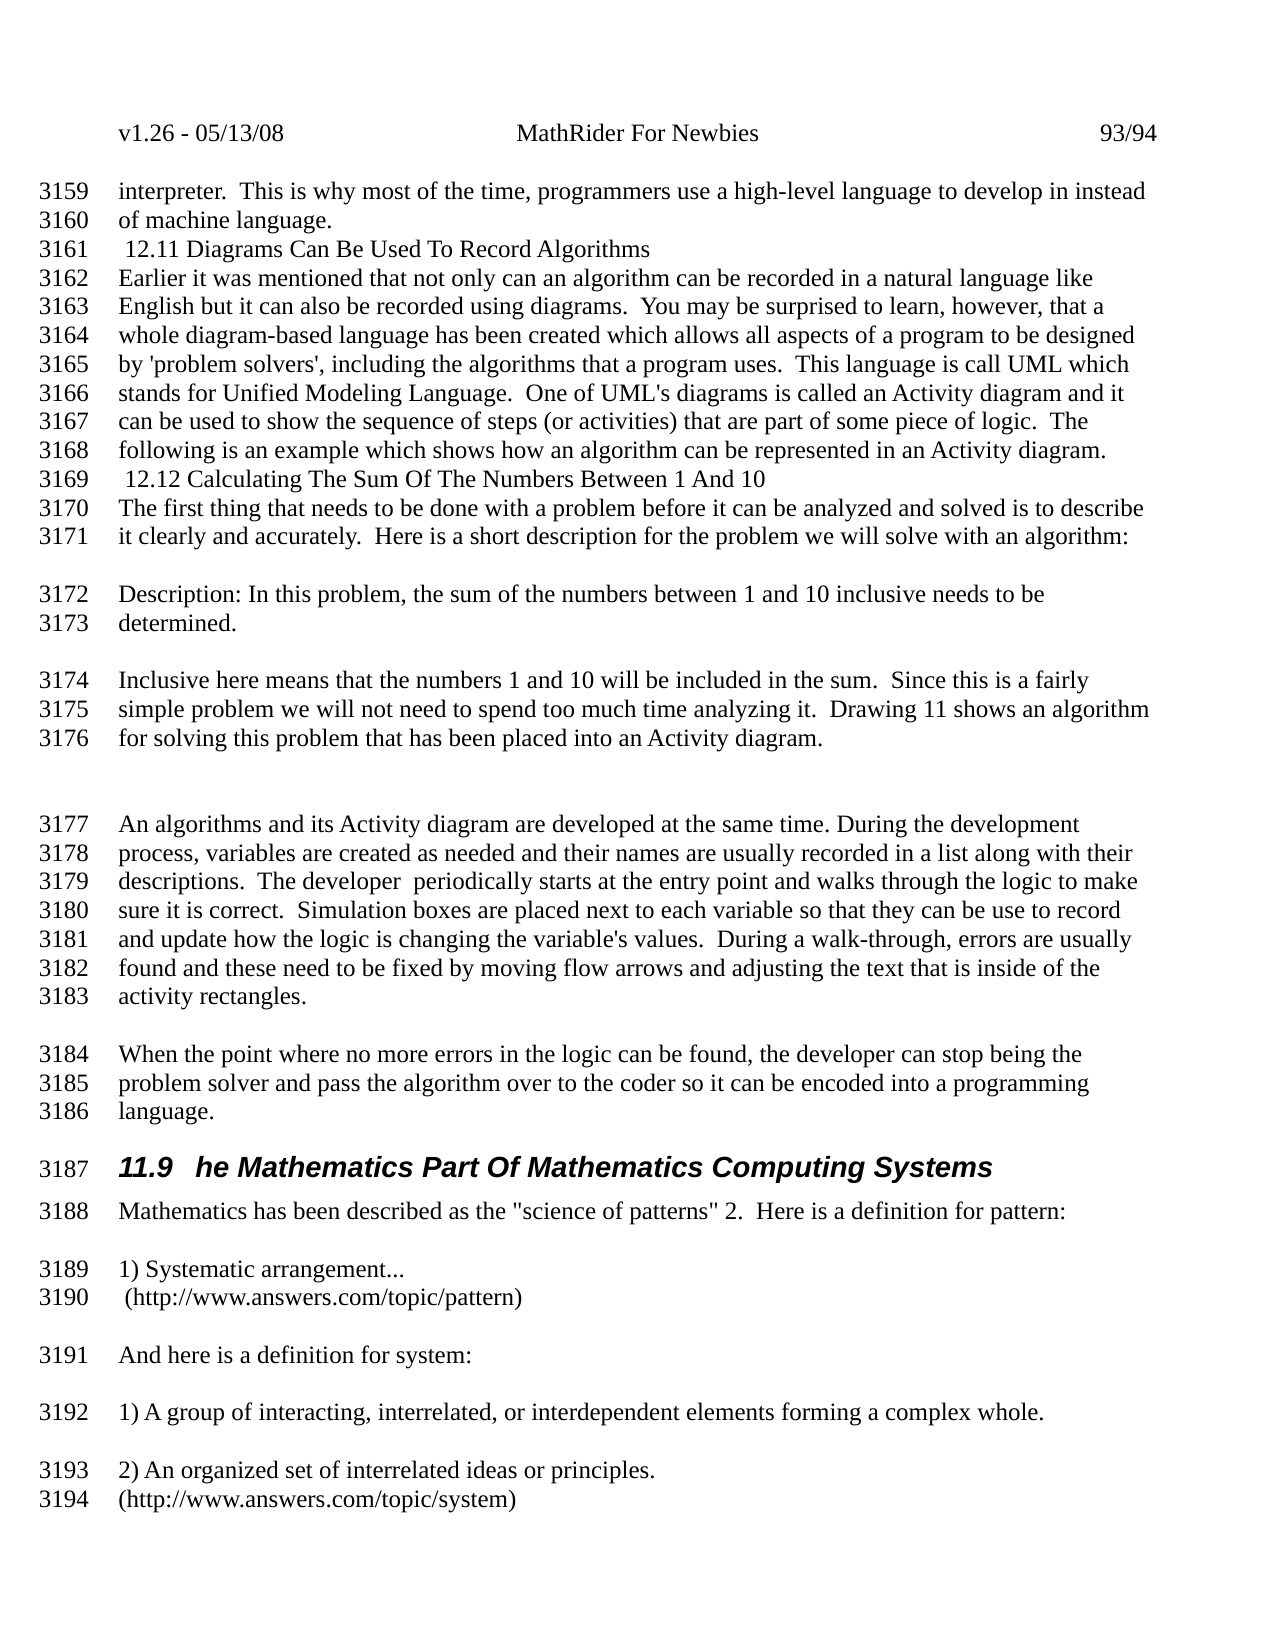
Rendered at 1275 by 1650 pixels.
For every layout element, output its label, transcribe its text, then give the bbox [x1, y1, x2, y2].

text interpreter. This is why most of the time, programmers use a high-level language to develop in instead of machine language. [118, 176, 1157, 234]
text When the point where no more errors in the logic can be found, the developer can stop being the problem solver and pass the algorithm over to the coder so it can be encoded into a programming language. [118, 1039, 1157, 1125]
text Inclusive here means that the numbers 1 and 10 will be included in the sum. Since this is a fairly simple problem we will not need to spend too much time analyzing it. Drawing 11 shows an algorithm for solving this problem that has been placed into an Activity diagram. [118, 665, 1157, 751]
text The first thing that needs to be done with a problem before it can be analyzed and solved is to describe it clearly and accurately. Here is a short description for the problem we will solve with an algorithm: [118, 493, 1157, 550]
text And here is a definition for system: [118, 1340, 1157, 1369]
text 12.12 Calculating The Sum Of The Numbers Between 1 And 10 [118, 464, 1157, 493]
subtitle he Mathematics Part Of Mathematics Computing Systems [118, 1150, 1157, 1184]
text 1) A group of interacting, interrelated, or interdependent elements forming a complex whole. [118, 1397, 1157, 1426]
text Earlier it was mentioned that not only can an algorithm can be recorded in a natural language like English but it can also be recorded using diagrams. You may be surprised to learn, however, that a whole diagram-based language has been created which allows all aspects of a program to be designed by 'problem solvers', including the algorithms that a program uses. This language is call UML which stands for Unified Modeling Language. One of UML's diagrams is called an Activity diagram and it can be used to show the sequence of steps (or activities) that are part of some piece of logic. The following is an example which shows how an algorithm can be represented in an Activity diagram. [118, 263, 1157, 464]
text (http://www.answers.com/topic/pattern) [118, 1282, 1157, 1311]
text An algorithms and its Activity diagram are developed at the same time. During the development process, variables are created as needed and their names are usually recorded in a list along with their descriptions. The developer periodically starts at the entry point and walks through the logic to make sure it is correct. Simulation boxes are placed next to each variable so that they can be use to record and update how the logic is changing the variable's values. During a walk-through, errors are usually found and these need to be fixed by moving flow arrows and adjusting the text that is inside of the activity rectangles. [118, 809, 1157, 1010]
text Description: In this problem, the sum of the numbers between 1 and 10 inclusive needs to be determined. [118, 579, 1157, 636]
text 2) An organized set of interrelated ideas or principles. [118, 1455, 1157, 1484]
text (http://www.answers.com/topic/system) [118, 1484, 1157, 1512]
text 1) Systematic arrangement... [118, 1254, 1157, 1282]
text 12.11 Diagrams Can Be Used To Record Algorithms [118, 234, 1157, 263]
text Mathematics has been described as the "science of patterns" 2. Here is a definition for pattern: [118, 1196, 1157, 1225]
